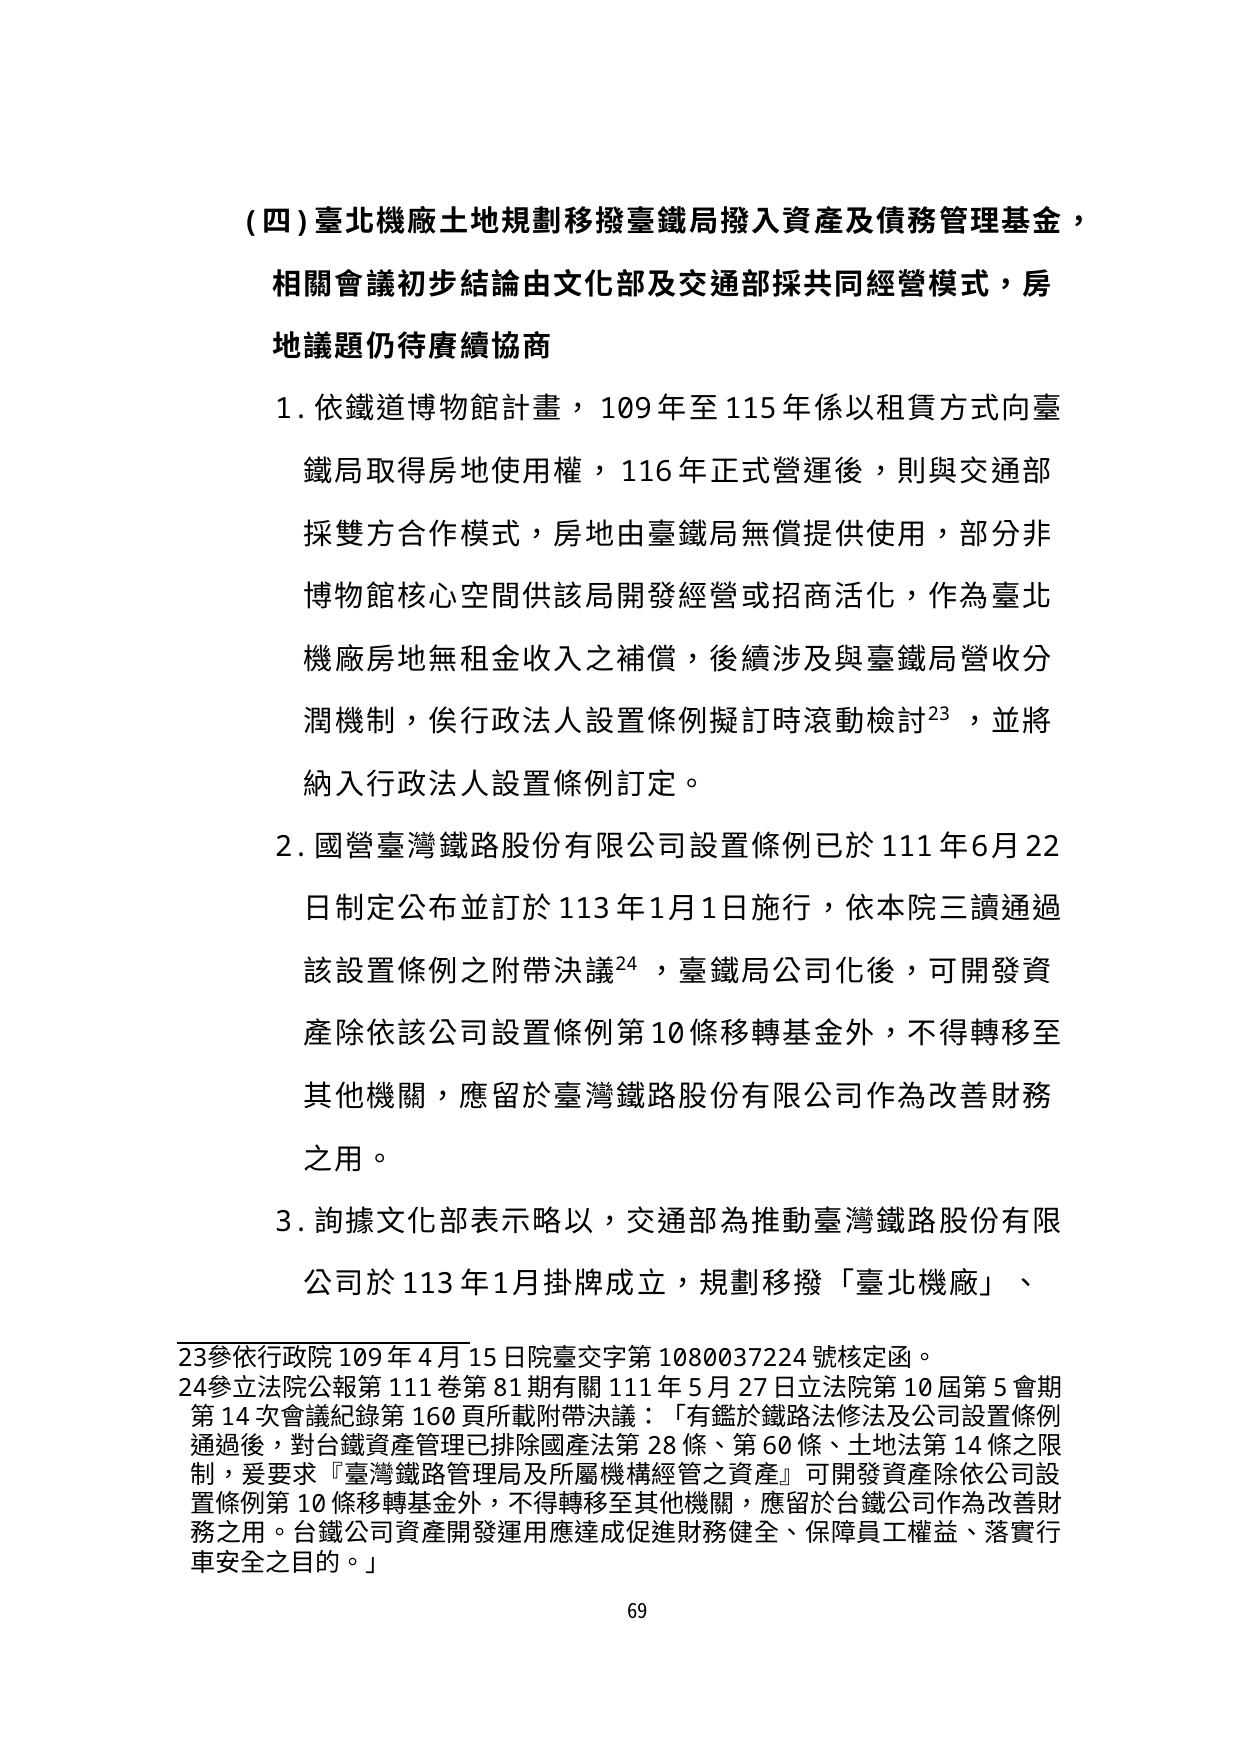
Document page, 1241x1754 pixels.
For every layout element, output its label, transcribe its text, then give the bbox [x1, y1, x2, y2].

text 參立法院公報第111卷第81期有關111年5月27日立法院第10屆第5會期第14次會議紀錄第160頁所載附帶決議：「有鑑於鐵路法修法及公司設置條例通過後，對台鐵資產管理已排除國產法第28條、第60條、土地法第14條之限制，爰要求『臺灣鐵路管理局及所屬機構經管之資產』可開發資產除依公司設置條例第10條移轉基金外，不得轉移至其他機關，應留於台鐵公司作為改善財務之用。台鐵公司資產開發運用應達成促進財務健全、保障員工權益、落實行車安全之目的。」 [177, 1373, 1063, 1577]
text 2.國營臺灣鐵路股份有限公司設置條例已於111年6月22日制定公布並訂於113年1月1日施行，依本院三讀通過該設置條例之附帶決議，臺鐵局公司化後，可開發資產除依該公司設置條例第10條移轉基金外，不得轉移至其他機關，應留於臺灣鐵路股份有限公司作為改善財務之用。 [266, 802, 1063, 1177]
text (四)臺北機廠土地規劃移撥臺鐵局撥入資產及債務管理基金，相關會議初步結論由文化部及交通部採共同經營模式，房地議題仍待賡續協商 [236, 177, 1063, 365]
text 3.詢據文化部表示略以，交通部為推動臺灣鐵路股份有限公司於113年1月掛牌成立，規劃移撥「臺北機廠」、 [266, 1177, 1063, 1302]
text 1.依鐵道博物館計畫，109年至115年係以租賃方式向臺鐵局取得房地使用權，116年正式營運後，則與交通部採雙方合作模式，房地由臺鐵局無償提供使用，部分非博物館核心空間供該局開發經營或招商活化，作為臺北機廠房地無租金收入之補償，後續涉及與臺鐵局營收分潤機制，俟行政法人設置條例擬訂時滾動檢討，並將納入行政法人設置條例訂定。 [266, 365, 1063, 802]
text 參依行政院109年4月15日院臺交字第1080037224號核定函。 [177, 1343, 1063, 1373]
